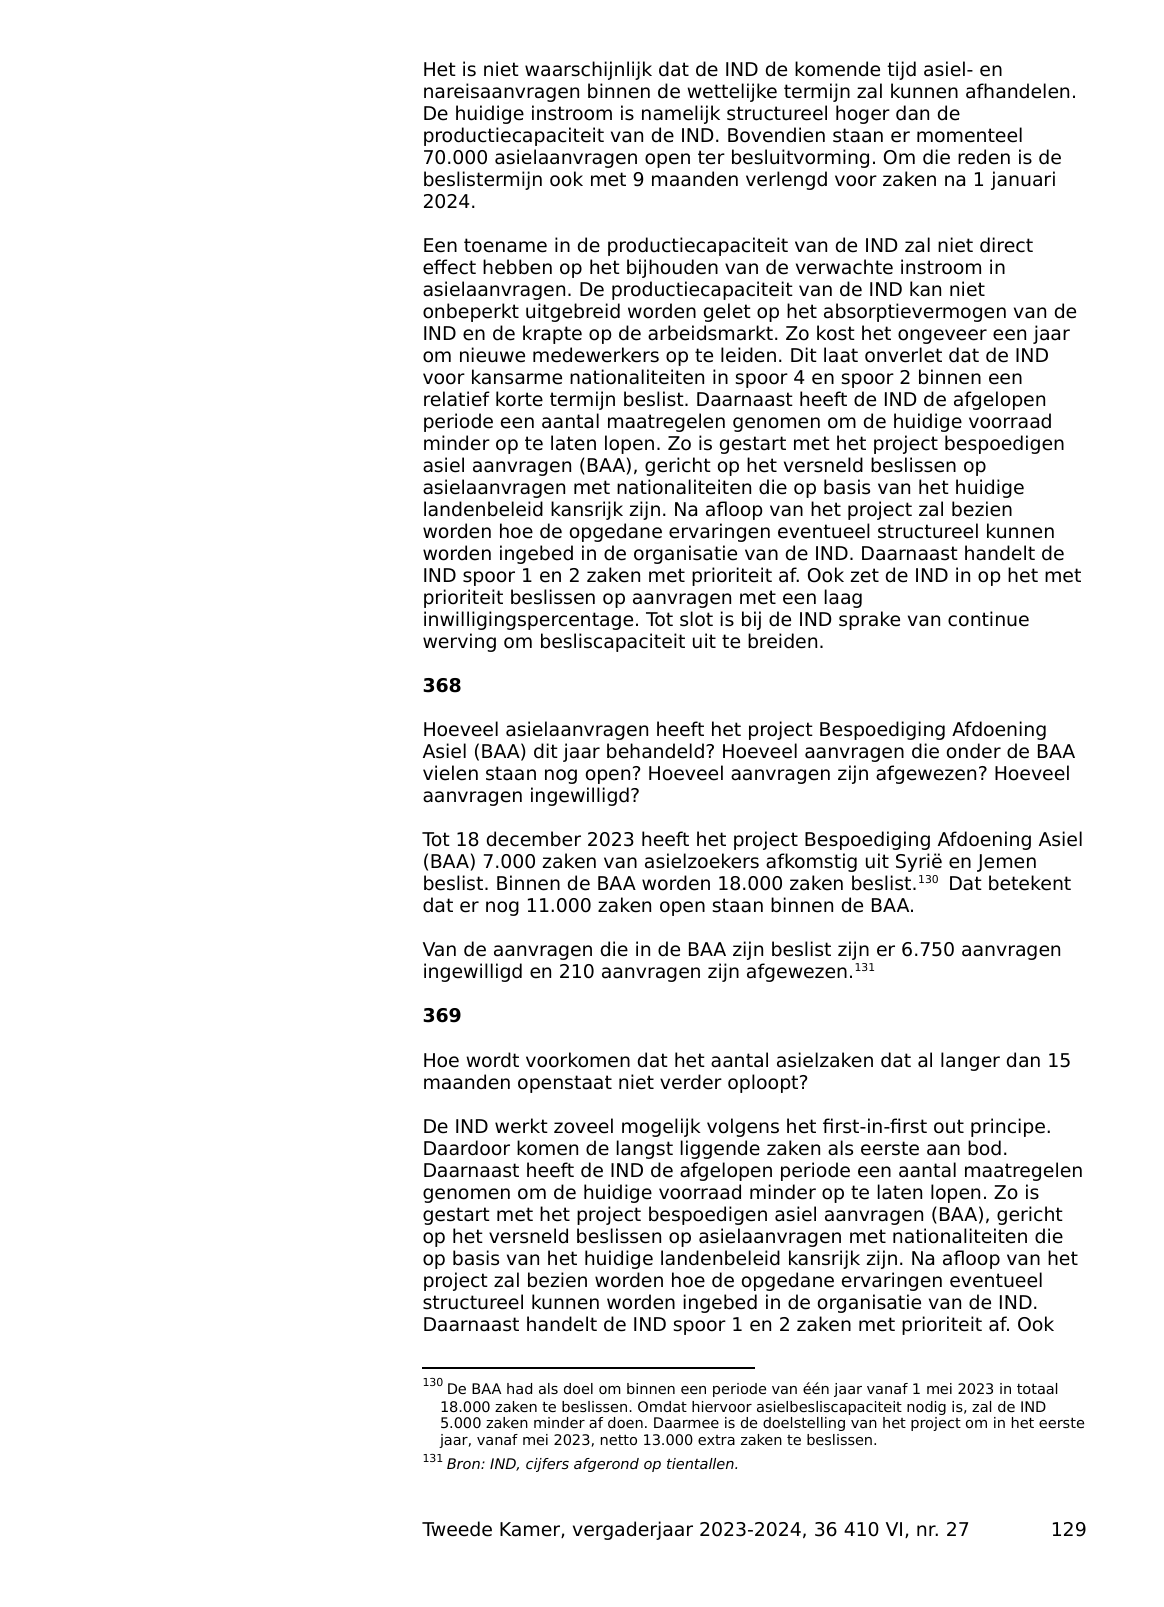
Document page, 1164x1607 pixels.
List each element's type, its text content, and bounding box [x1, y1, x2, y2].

text Van de aanvragen die in de BAA zijn beslist zijn er 6.750 aanvragen ingewilligd en 210 aanvragen zijn afgewezen. [422, 939, 1087, 983]
subtitle 368 [422, 675, 1087, 697]
text Een toename in de productiecapaciteit van de IND zal niet direct effect hebben op het bijhouden van de verwachte instroom in asielaanvragen. De productiecapaciteit van de IND kan niet onbeperkt uitgebreid worden gelet op het absorptievermogen van de IND en de krapte op de arbeidsmarkt. Zo kost het ongeveer een jaar om nieuwe medewerkers op te leiden. Dit laat onverlet dat de IND voor kansarme nationaliteiten in spoor 4 en spoor 2 binnen een relatief korte termijn beslist. Daarnaast heeft de IND de afgelopen periode een aantal maatregelen genomen om de huidige voorraad minder op te laten lopen. Zo is gestart met het project bespoedigen asiel aanvragen (BAA), gericht op het versneld beslissen op asielaanvragen met nationaliteiten die op basis van het huidige landenbeleid kansrijk zijn. Na afloop van het project zal bezien worden hoe de opgedane ervaringen eventueel structureel kunnen worden ingebed in de organisatie van de IND. Daarnaast handelt de IND spoor 1 en 2 zaken met prioriteit af. Ook zet de IND in op het met prioriteit beslissen op aanvragen met een laag inwilligingspercentage. Tot slot is bij de IND sprake van continue werving om besliscapaciteit uit te breiden. [422, 235, 1087, 653]
text Hoeveel asielaanvragen heeft het project Bespoediging Afdoening Asiel (BAA) dit jaar behandeld? Hoeveel aanvragen die onder de BAA vielen staan nog open? Hoeveel aanvragen zijn afgewezen? Hoeveel aanvragen ingewilligd? [422, 719, 1087, 807]
text De IND werkt zoveel mogelijk volgens het first-in-first out principe. Daardoor komen de langst liggende zaken als eerste aan bod. Daarnaast heeft de IND de afgelopen periode een aantal maatregelen genomen om de huidige voorraad minder op te laten lopen. Zo is gestart met het project bespoedigen asiel aanvragen (BAA), gericht op het versneld beslissen op asielaanvragen met nationaliteiten die op basis van het huidige landenbeleid kansrijk zijn. Na afloop van het project zal bezien worden hoe de opgedane ervaringen eventueel structureel kunnen worden ingebed in de organisatie van de IND. Daarnaast handelt de IND spoor 1 en 2 zaken met prioriteit af. Ook [422, 1116, 1087, 1336]
text Het is niet waarschijnlijk dat de IND de komende tijd asiel- en nareisaanvragen binnen de wettelijke termijn zal kunnen afhandelen. De huidige instroom is namelijk structureel hoger dan de productiecapaciteit van de IND. Bovendien staan er momenteel 70.000 asielaanvragen open ter besluitvorming. Om die reden is de beslistermijn ook met 9 maanden verlengd voor zaken na 1 januari 2024. [422, 59, 1087, 213]
subtitle 369 [422, 1005, 1087, 1027]
text Bron: IND, cijfers afgerond op tientallen. [422, 1452, 1087, 1474]
text Hoe wordt voorkomen dat het aantal asielzaken dat al langer dan 15 maanden openstaat niet verder oploopt? [422, 1049, 1087, 1093]
text Tot 18 december 2023 heeft het project Bespoediging Afdoening Asiel (BAA) 7.000 zaken van asielzoekers afkomstig uit Syrië en Jemen beslist. Binnen de BAA worden 18.000 zaken beslist. Dat betekent dat er nog 11.000 zaken open staan binnen de BAA. [422, 829, 1087, 917]
text De BAA had als doel om binnen een periode van één jaar vanaf 1 mei 2023 in totaal 18.000 zaken te beslissen. Omdat hiervoor asielbesliscapaciteit nodig is, zal de IND 5.000 zaken minder af doen. Daarmee is de doelstelling van het project om in het eerste jaar, vanaf mei 2023, netto 13.000 extra zaken te beslissen. [422, 1377, 1087, 1449]
